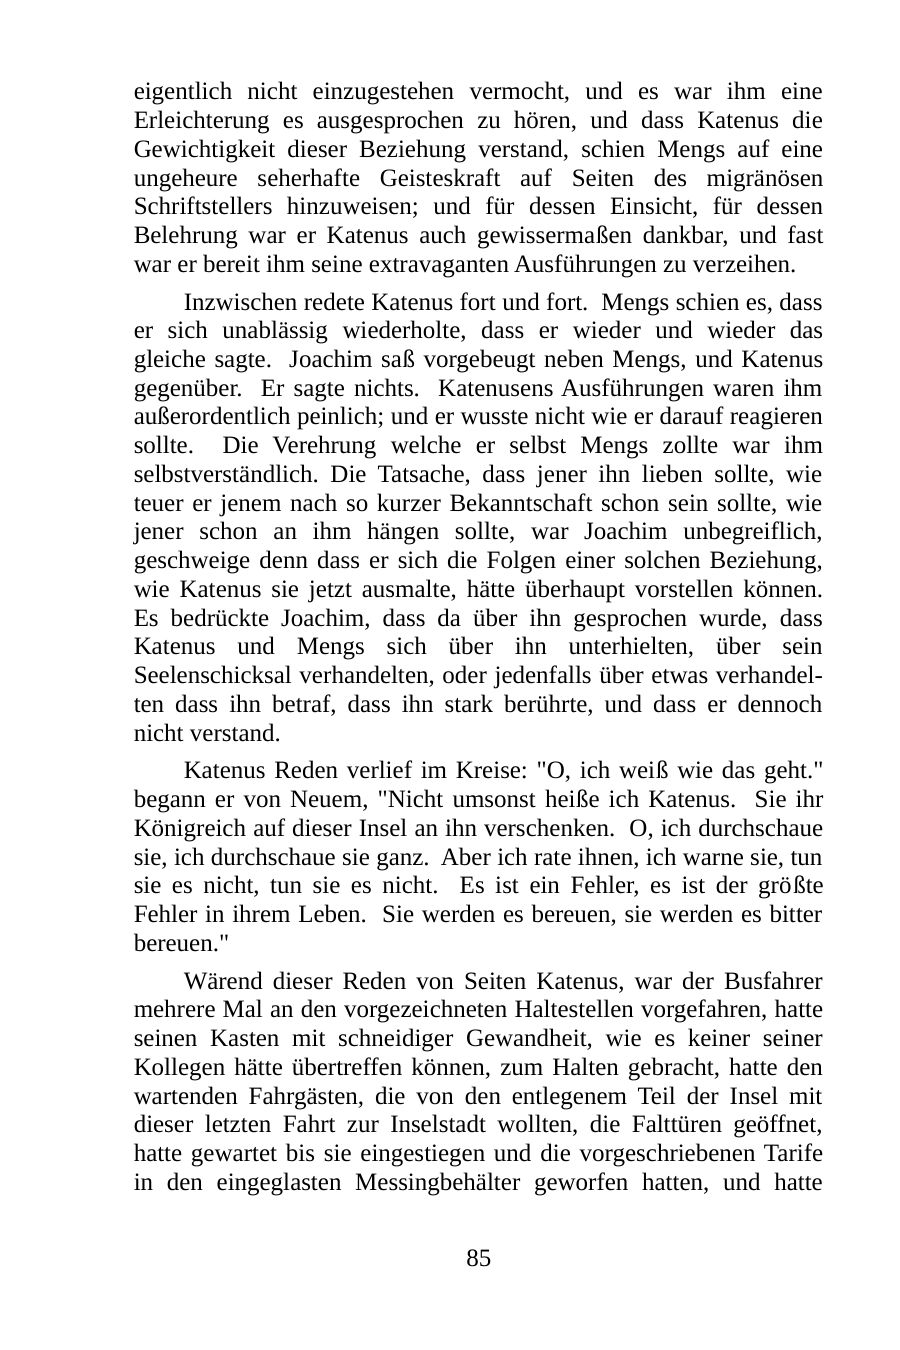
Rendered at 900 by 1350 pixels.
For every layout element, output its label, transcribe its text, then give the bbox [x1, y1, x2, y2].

text Inzwischen redete Katenus fort und fort. Mengs schien es, dass er sich unablässig wiederholte, dass er wieder und wieder das gleiche sagte. Joachim saß vorgebeugt neben Mengs, und Katenus gegenüber. Er sagte nichts. Katenusens Ausführungen waren ihm außerordentlich peinlich; und er wusste nicht wie er darauf reagieren sollte. Die Verehrung welche er selbst Mengs zollte war ihm selbstverständlich. Die Tatsache, dass jener ihn lieben sollte, wie teuer er jenem nach so kurzer Bekanntschaft schon sein sollte, wie jener schon an ihm hängen sollte, war Joachim unbegreiflich, geschweige denn dass er sich die Folgen einer solchen Beziehung, wie Katenus sie jetzt ausmalte, hätte überhaupt vorstellen können. Es bedrückte Joachim, dass da über ihn gesprochen wurde, dass Katenus und Mengs sich über ihn unterhielten, über sein Seelenschicksal verhandelten, oder jedenfalls über etwas verhandel-ten dass ihn betraf, dass ihn stark berührte, und dass er dennoch nicht verstand. [133, 287, 823, 747]
text Katenus Reden verlief im Kreise: "O, ich weiß wie das geht." begann er von Neuem, "Nicht umsonst heiße ich Katenus. Sie ihr Königreich auf dieser Insel an ihn verschenken. O, ich durchschaue sie, ich durchschaue sie ganz. Aber ich rate ihnen, ich warne sie, tun sie es nicht, tun sie es nicht. Es ist ein Fehler, es ist der größte Fehler in ihrem Leben. Sie werden es bereuen, sie werden es bitter bereuen." [133, 756, 823, 957]
text eigentlich nicht einzugestehen vermocht, und es war ihm eine Erleichterung es ausgesprochen zu hören, und dass Katenus die Gewichtigkeit dieser Beziehung verstand, schien Mengs auf eine ungeheure seherhafte Geisteskraft auf Seiten des migränösen Schriftstellers hinzuweisen; und für dessen Einsicht, für dessen Belehrung war er Katenus auch gewissermaßen dankbar, und fast war er bereit ihm seine extravaganten Ausführungen zu verzeihen. [133, 76, 823, 278]
text Wärend dieser Reden von Seiten Katenus, war der Busfahrer mehrere Mal an den vorgezeichneten Haltestellen vorgefahren, hatte seinen Kasten mit schneidiger Gewandheit, wie es keiner seiner Kollegen hätte übertreffen können, zum Halten gebracht, hatte den wartenden Fahrgästen, die von den entlegenem Teil der Insel mit dieser letzten Fahrt zur Inselstadt wollten, die Falttüren geöffnet, hatte gewartet bis sie eingestiegen und die vorgeschriebenen Tarife in den eingeglasten Messingbehälter geworfen hatten, und hatte [133, 966, 823, 1196]
